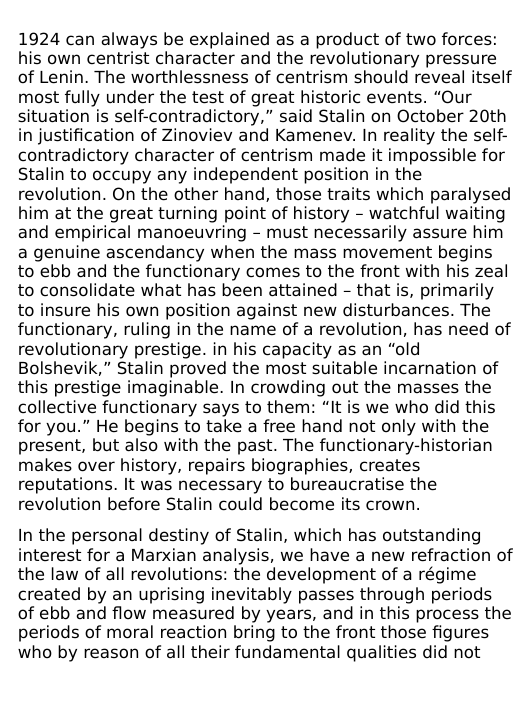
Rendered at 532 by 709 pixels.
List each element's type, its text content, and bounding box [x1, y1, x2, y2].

text 1924 can always be explained as a product of two forces: his own centrist character and the revolutionary pressure of Lenin. The worthlessness of centrism should reveal itself most fully under the test of great historic events. “Our situation is self-contradictory,” said Stalin on October 20th in justification of Zinoviev and Kamenev. In reality the self-contradictory character of centrism made it impossible for Stalin to occupy any independent position in the revolution. On the other hand, those traits which paralysed him at the great turning point of history – watchful waiting and empirical manoeuvring – must necessarily assure him a genuine ascendancy when the mass movement begins to ebb and the functionary comes to the front with his zeal to consolidate what has been attained – that is, primarily to insure his own position against new disturbances. The functionary, ruling in the name of a revolution, has need of revolutionary prestige. in his capacity as an “old Bolshevik,” Stalin proved the most suitable incarnation of this prestige imaginable. In crowding out the masses the collective functionary says to them: “It is we who did this for you.” He begins to take a free hand not only with the present, but also with the past. The functionary-historian makes over history, repairs biographies, creates reputations. It was necessary to bureaucratise the revolution before Stalin could become its crown. [18, 29, 514, 514]
text In the personal destiny of Stalin, which has outstanding interest for a Marxian analysis, we have a new refraction of the law of all revolutions: the development of a régime created by an uprising inevitably passes through periods of ebb and flow measured by years, and in this process the periods of moral reaction bring to the front those figures who by reason of all their fundamental qualities did not [18, 526, 514, 662]
